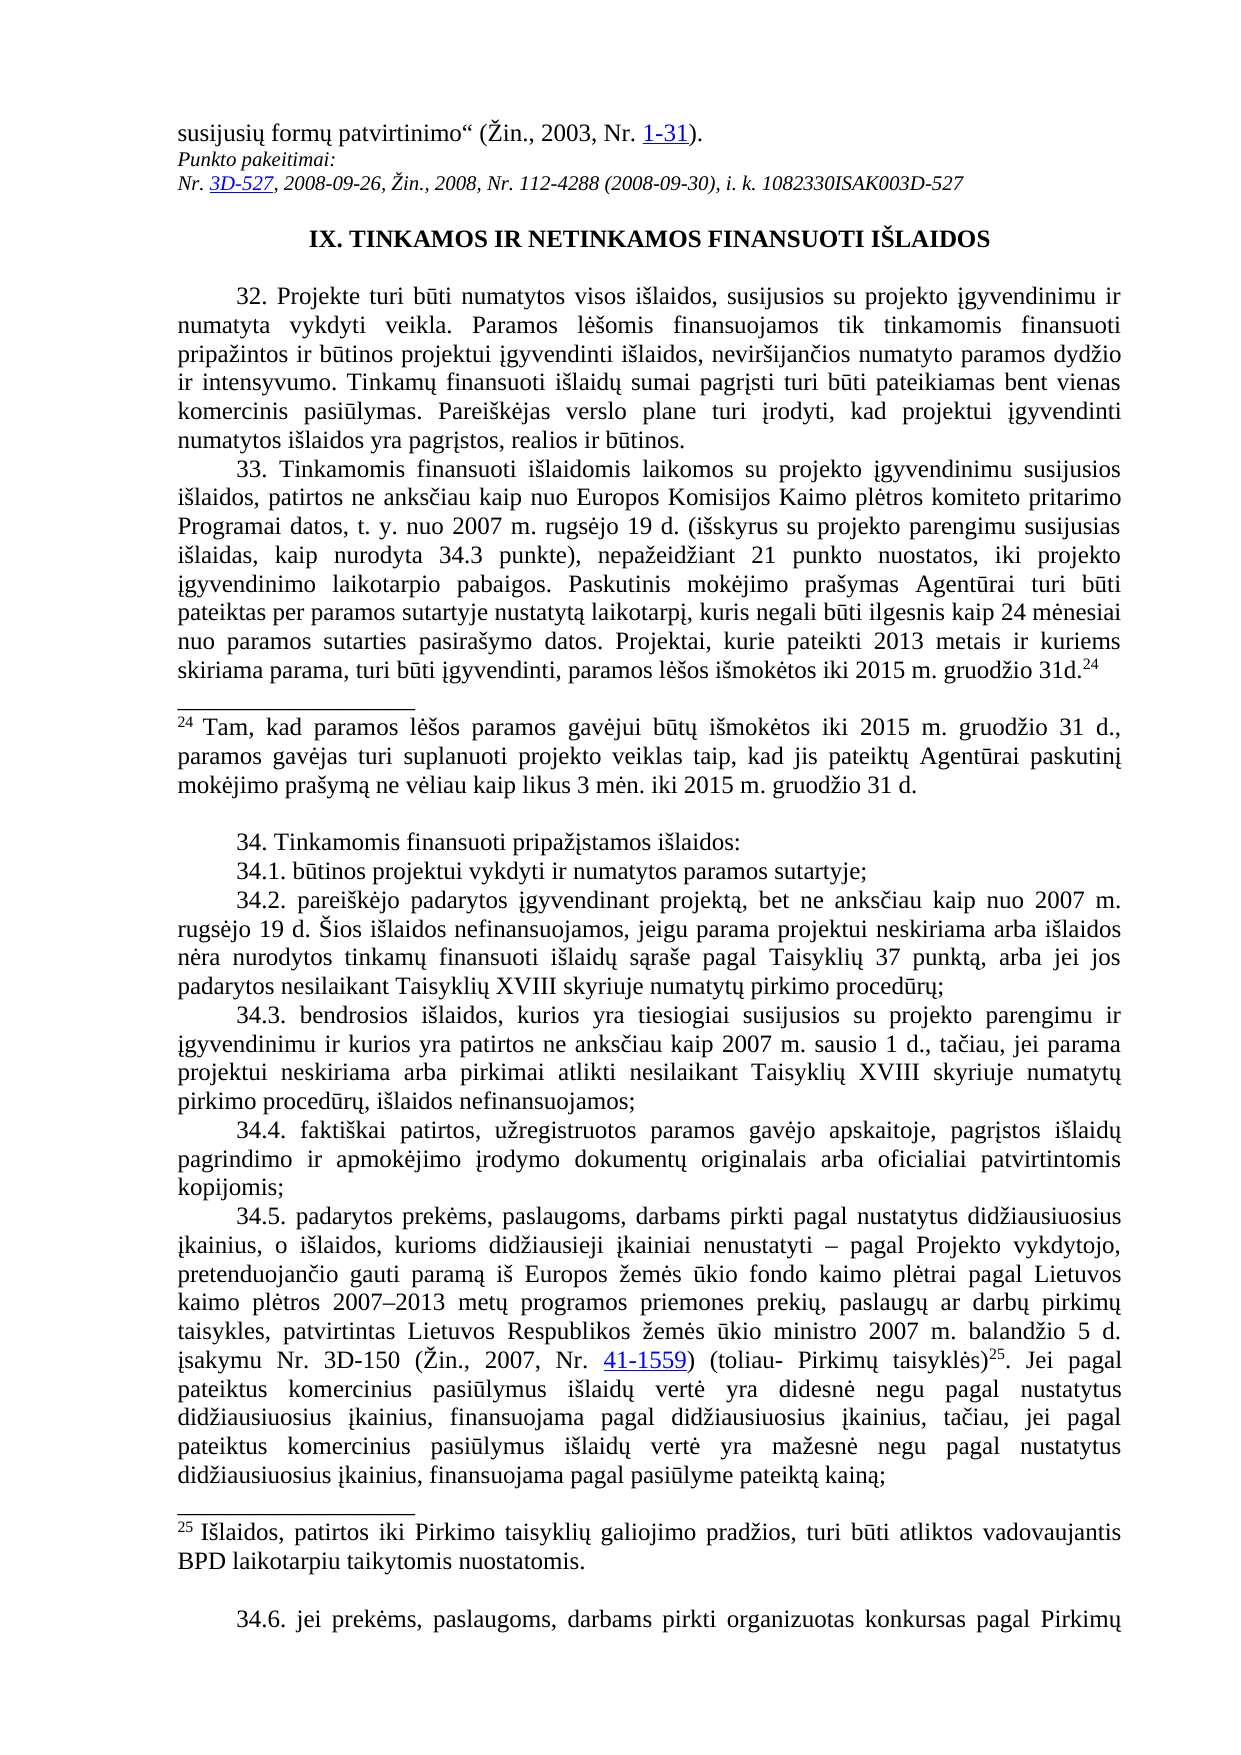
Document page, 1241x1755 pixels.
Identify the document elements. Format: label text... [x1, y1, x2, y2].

text ___________________ [177, 684, 1122, 712]
text susijusių formų patvirtinimo“ (Žin., 2003, Nr. 1-31). [177, 118, 1122, 147]
text 34.6. jei prekėms, paslaugoms, darbams pirkti organizuotas konkursas pagal Pirkimų [177, 1604, 1122, 1632]
text 34.5. padarytos prekėms, paslaugoms, darbams pirkti pagal nustatytus didžiausiuosius įkainius, o išlaidos, kurioms didžiausieji įkainiai nenustatyti – pagal Projekto vykdytojo, pretenduojančio gauti paramą iš Europos žemės ūkio fondo kaimo plėtrai pagal Lietuvos kaimo plėtros 2007–2013 metų programos priemones prekių, paslaugų ar darbų pirkimų taisykles, patvirtintas Lietuvos Respublikos žemės ūkio ministro 2007 m. balandžio 5 d. įsakymu Nr. 3D-150 (Žin., 2007, Nr. 41-1559) (toliau- Pirkimų taisyklės)25. Jei pagal pateiktus komercinius pasiūlymus išlaidų vertė yra didesnė negu pagal nustatytus didžiausiuosius įkainius, finansuojama pagal didžiausiuosius įkainius, tačiau, jei pagal pateiktus komercinius pasiūlymus išlaidų vertė yra mažesnė negu pagal nustatytus didžiausiuosius įkainius, finansuojama pagal pasiūlyme pateiktą kainą; [177, 1201, 1122, 1489]
text 24 Tam, kad paramos lėšos paramos gavėjui būtų išmokėtos iki 2015 m. gruodžio 31 d., paramos gavėjas turi suplanuoti projekto veiklas taip, kad jis pateiktų Agentūrai paskutinį mokėjimo prašymą ne vėliau kaip likus 3 mėn. iki 2015 m. gruodžio 31 d. [177, 712, 1122, 799]
text 34.3. bendrosios išlaidos, kurios yra tiesiogiai susijusios su projekto parengimu ir įgyvendinimu ir kurios yra patirtos ne anksčiau kaip 2007 m. sausio 1 d., tačiau, jei parama projektui neskiriama arba pirkimai atlikti nesilaikant Taisyklių XVIII skyriuje numatytų pirkimo procedūrų, išlaidos nefinansuojamos; [177, 1000, 1122, 1115]
text 32. Projekte turi būti numatytos visos išlaidos, susijusios su projekto įgyvendinimu ir numatyta vykdyti veikla. Paramos lėšomis finansuojamos tik tinkamomis finansuoti pripažintos ir būtinos projektui įgyvendinti išlaidos, neviršijančios numatyto paramos dydžio ir intensyvumo. Tinkamų finansuoti išlaidų sumai pagrįsti turi būti pateikiamas bent vienas komercinis pasiūlymas. Pareiškėjas verslo plane turi įrodyti, kad projektui įgyvendinti numatytos išlaidos yra pagrįstos, realios ir būtinos. [177, 281, 1122, 454]
text 34. Tinkamomis finansuoti pripažįstamos išlaidos: [177, 827, 1122, 856]
text 34.1. būtinos projektui vykdyti ir numatytos paramos sutartyje; [177, 856, 1122, 885]
text Punkto pakeitimai: [177, 147, 1122, 171]
text 33. Tinkamomis finansuoti išlaidomis laikomos su projekto įgyvendinimu susijusios išlaidos, patirtos ne anksčiau kaip nuo Europos Komisijos Kaimo plėtros komiteto pritarimo Programai datos, t. y. nuo 2007 m. rugsėjo 19 d. (išskyrus su projekto parengimu susijusias išlaidas, kaip nurodyta 34.3 punkte), nepažeidžiant 21 punkto nuostatos, iki projekto įgyvendinimo laikotarpio pabaigos. Paskutinis mokėjimo prašymas Agentūrai turi būti pateiktas per paramos sutartyje nustatytą laikotarpį, kuris negali būti ilgesnis kaip 24 mėnesiai nuo paramos sutarties pasirašymo datos. Projektai, kurie pateikti 2013 metais ir kuriems skiriama parama, turi būti įgyvendinti, paramos lėšos išmokėtos iki 2015 m. gruodžio 31d.24 [177, 454, 1122, 684]
text ___________________ [177, 1489, 1122, 1517]
text IX. TINKAMOS IR NETINKAMOS FINANSUOTI IŠLAIDOS [177, 224, 1122, 252]
text 34.4. faktiškai patirtos, užregistruotos paramos gavėjo apskaitoje, pagrįstos išlaidų pagrindimo ir apmokėjimo įrodymo dokumentų originalais arba oficialiai patvirtintomis kopijomis; [177, 1115, 1122, 1201]
text 25 Išlaidos, patirtos iki Pirkimo taisyklių galiojimo pradžios, turi būti atliktos vadovaujantis BPD laikotarpiu taikytomis nuostatomis. [177, 1517, 1122, 1575]
text 34.2. pareiškėjo padarytos įgyvendinant projektą, bet ne anksčiau kaip nuo 2007 m. rugsėjo 19 d. Šios išlaidos nefinansuojamos, jeigu parama projektui neskiriama arba išlaidos nėra nurodytos tinkamų finansuoti išlaidų sąraše pagal Taisyklių 37 punktą, arba jei jos padarytos nesilaikant Taisyklių XVIII skyriuje numatytų pirkimo procedūrų; [177, 885, 1122, 1000]
text Nr. 3D-527, 2008-09-26, Žin., 2008, Nr. 112-4288 (2008-09-30), i. k. 1082330ISAK003D-527 [177, 171, 1122, 195]
